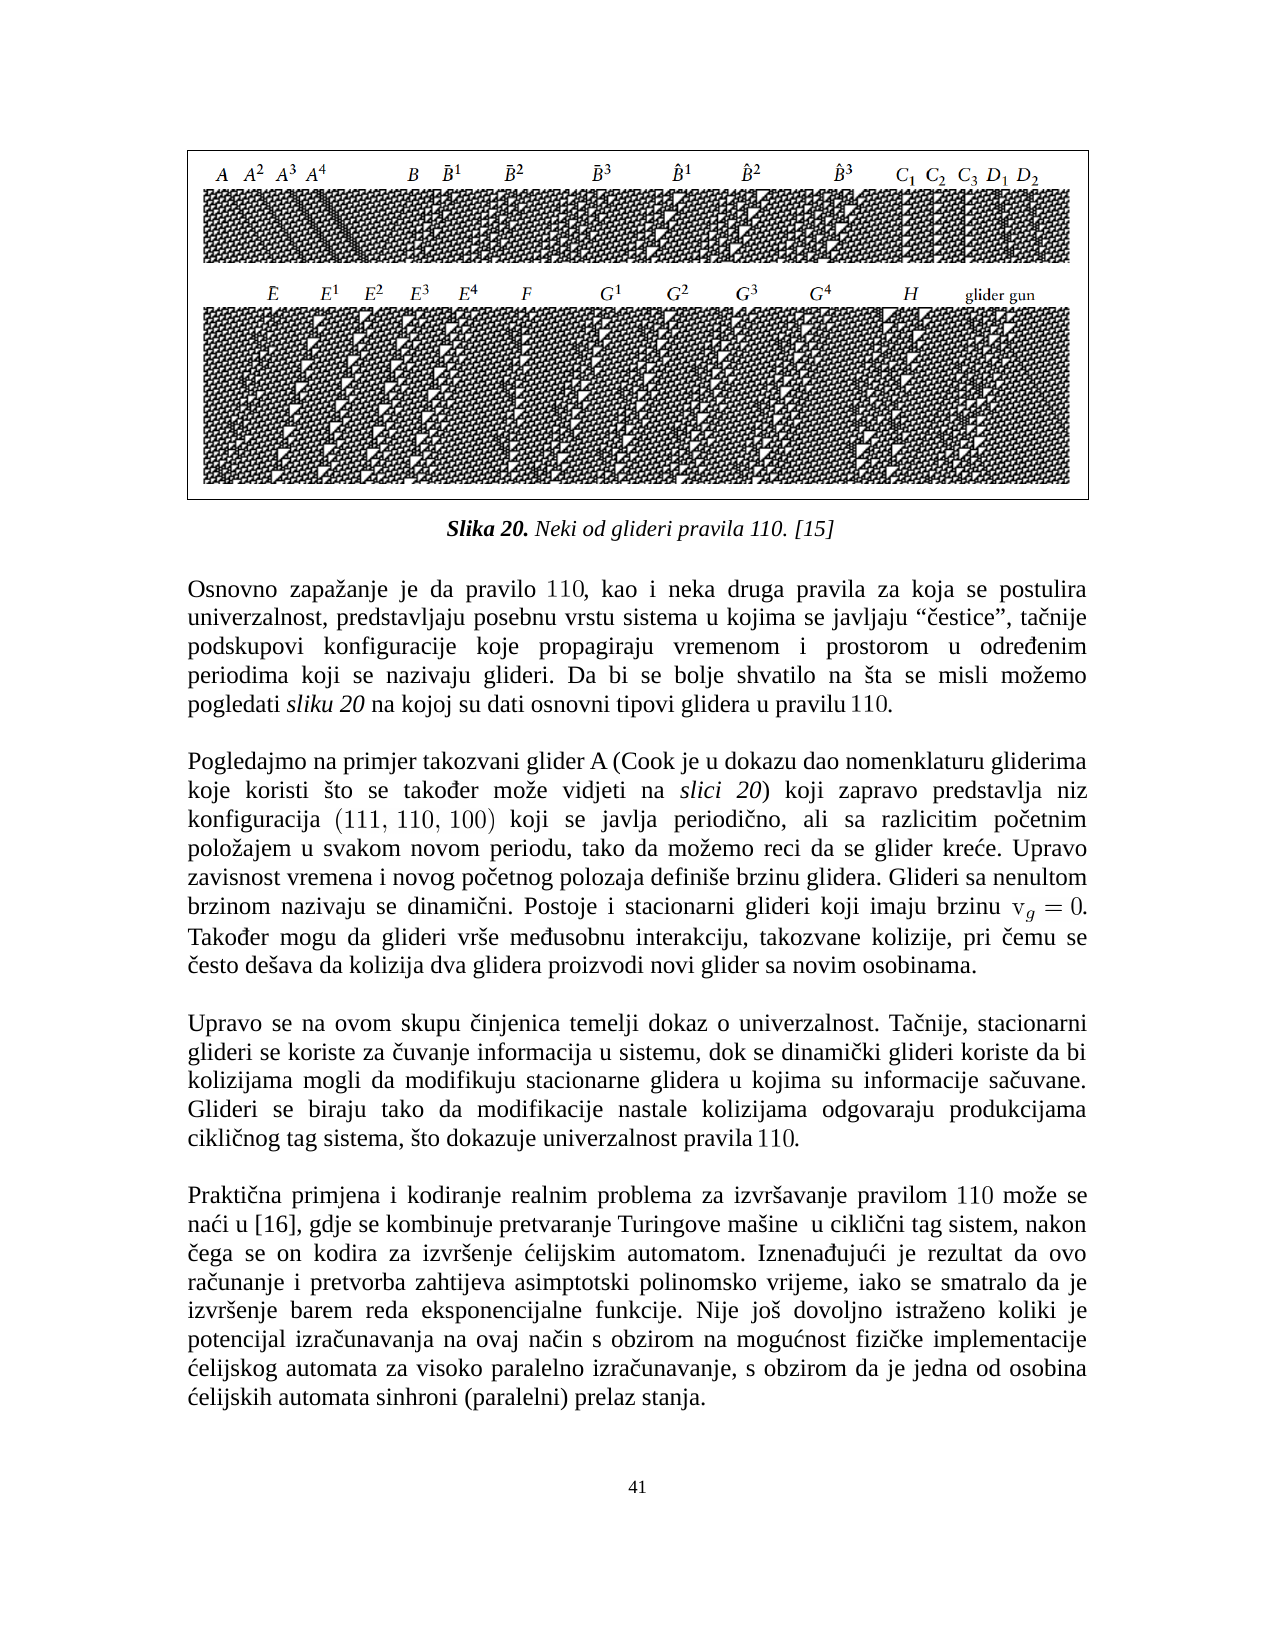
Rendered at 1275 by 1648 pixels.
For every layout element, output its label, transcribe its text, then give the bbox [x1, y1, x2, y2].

picture [1012, 897, 1082, 922]
picture [759, 1129, 794, 1147]
text Praktična primjena i kodiranje realnim problema za izvršavanje pravilom može se naći u [16], gdje se kombinuje pretvaranje Turingove mašine u ciklični tag sistem, nakon čega se on kodira za izvršenje ćelijskim automatom. Iznenađujući je rezultat da ovo računanje i pretvorba zahtijeva asimptotski polinomsko vrijeme, iako se smatralo da je izvršenje barem reda eksponencijalne funkcije. Nije još dovoljno istraženo koliki je potencijal izračunavanja na ovaj način s obzirom na mogućnost fizičke implementacije ćelijskog automata za visoko paralelno izračunavanje, s obzirom da je jedna od osobina ćelijskih automata sinhroni (paralelni) prelaz stanja. [187, 1180, 1088, 1410]
picture [336, 808, 494, 834]
text Osnovno zapažanje je da pravilo , kao i neka druga pravila za koja se postulira univerzalnost, predstavljaju posebnu vrstu sistema u kojima se javljaju “čestice”, tačnije podskupovi konfiguracije koje propagiraju vremenom i prostorom u određenim periodima koji se nazivaju glideri. Da bi se bolje shvatilo na šta se misli možemo pogledati sliku 20 na kojoj su dati osnovni tipovi glidera u pravilu . [187, 574, 1088, 717]
picture [958, 1186, 993, 1204]
picture [548, 580, 584, 597]
picture [190, 153, 1085, 497]
text Upravo se na ovom skupu činjenica temelji dokaz o univerzalnost. Tačnije, stacionarni glideri se koriste za čuvanje informacija u sistemu, dok se dinamički glideri koriste da bi kolizijama mogli da modifikuju stacionarne glidera u kojima su informacije sačuvane. Glideri se biraju tako da modifikacije nastale kolizijama odgovaraju produkcijama cikličnog tag sistema, što dokazuje univerzalnost pravila . [187, 1008, 1088, 1152]
text Slika 20. Neki od glideri pravila 110. [15] [191, 515, 1091, 541]
picture [852, 695, 887, 712]
text Pogledajmo na primjer takozvani glider A (Cook je u dokazu dao nomenklaturu gliderima koje koristi što se također može vidjeti na slici 20) koji zapravo predstavlja niz konfiguracija koji se javlja periodično, ali sa razlicitim početnim položajem u svakom novom periodu, tako da možemo reci da se glider kreće. Upravo zavisnost vremena i novog početnog polozaja definiše brzinu glidera. Glideri sa nenultom brzinom nazivaju se dinamični. Postoje i stacionarni glideri koji imaju brzinu . Također mogu da glideri vrše međusobnu interakciju, takozvane kolizije, pri čemu se često dešava da kolizija dva glidera proizvodi novi glider sa novim osobinama. [187, 746, 1088, 979]
